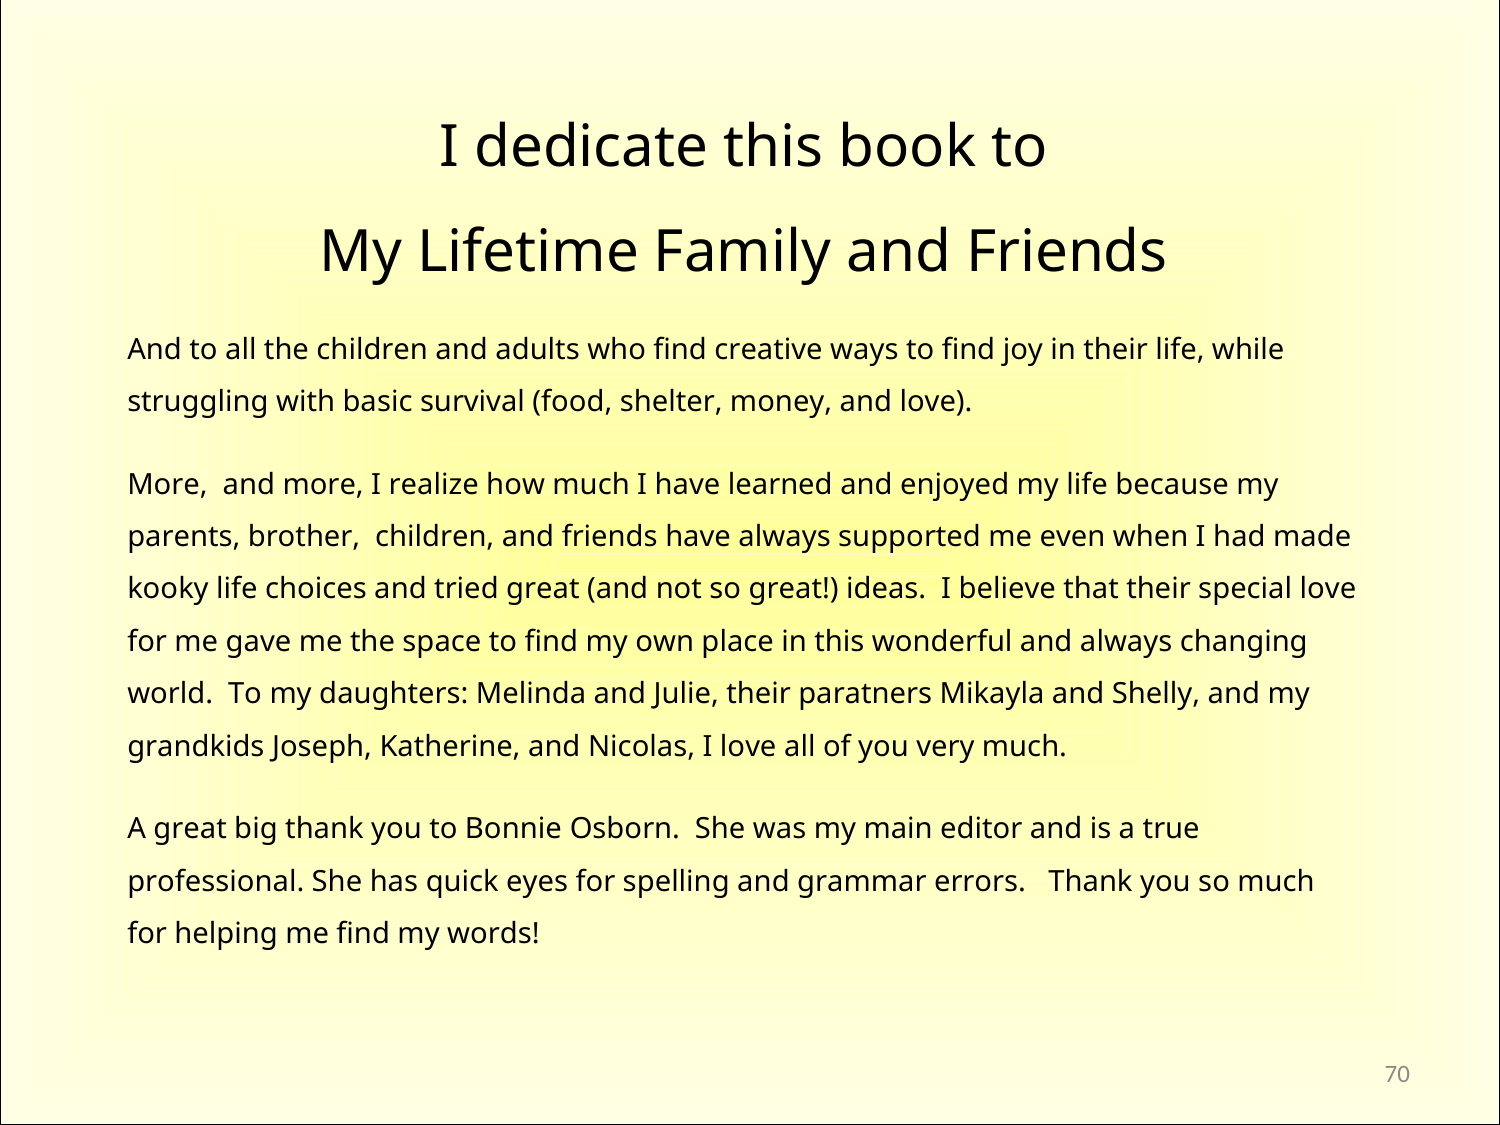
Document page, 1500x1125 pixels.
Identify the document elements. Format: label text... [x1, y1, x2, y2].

text_box [0, 0, 1500, 1125]
text_box I dedicate this book to My Lifetime Family and Friends And to all the children and adults who find creative ways to find joy in their life, while struggling with basic survival (food, shelter, money, and love). More, and more, I realize how much I have learned and enjoyed my life because my parents, brother, children, and friends have always supported me even when I had made kooky life choices and tried great (and not so great!) ideas. I believe that their special love for me gave me the space to find my own place in this wonderful and always changing world. To my daughters: Melinda and Julie, their paratners Mikayla and Shelly, and my grandkids Joseph, Katherine, and Nicolas, I love all of you very much. A great big thank you to Bonnie Osborn. She was my main editor and is a true professional. She has quick eyes for spelling and grammar errors. Thank you so much for helping me find my words! [112, 65, 1375, 958]
text_box [1074, 1042, 1426, 1103]
